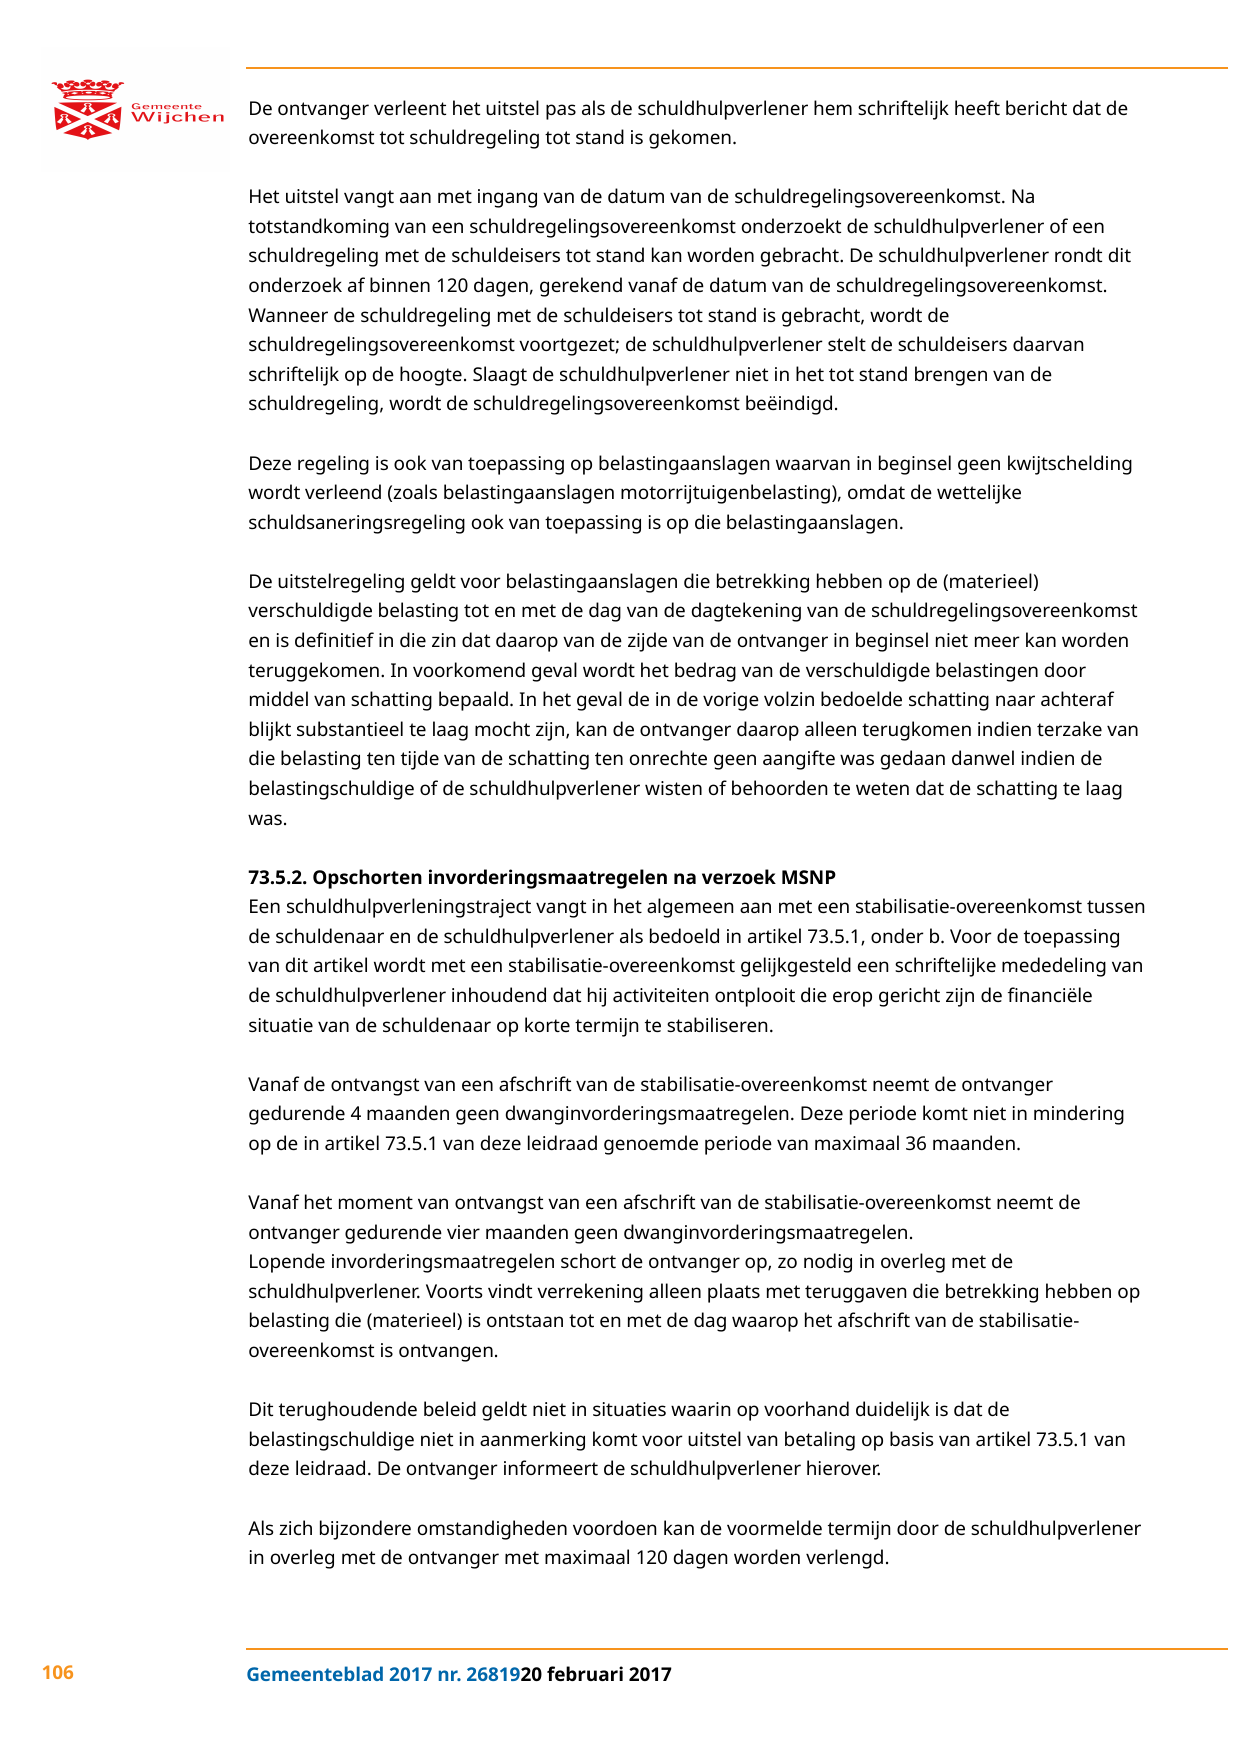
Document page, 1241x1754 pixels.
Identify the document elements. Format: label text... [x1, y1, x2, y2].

text Lopende invorderingsmaatregelen schort de ontvanger op, zo nodig in overleg met de schuldhulpverlener. Voorts vindt verrekening alleen plaats met teruggaven die betrekking hebben op belasting die (materieel) is ontstaan tot en met de dag waarop het afschrift van de stabilisatie-overeenkomst is ontvangen. [248, 1248, 1152, 1363]
text Een schuldhulpverleningstraject vangt in het algemeen aan met een stabilisatie-overeenkomst tussen de schuldenaar en de schuldhulpverlener als bedoeld in artikel 73.5.1, onder b. Voor de toepassing van dit artikel wordt met een stabilisatie-overeenkomst gelijkgesteld een schriftelijke mededeling van de schuldhulpverlener inhoudend dat hij activiteiten ontplooit die erop gericht zijn de financiële situatie van de schuldenaar op korte termijn te stabiliseren. [248, 893, 1152, 1038]
text Deze regeling is ook van toepassing op belastingaanslagen waarvan in beginsel geen kwijtschelding wordt verleend (zoals belastingaanslagen motorrijtuigenbelasting), omdat de wettelijke schuldsaneringsregeling ook van toepassing is op die belastingaanslagen. [248, 450, 1152, 535]
text Het uitstel vangt aan met ingang van de datum van de schuldregelingsovereenkomst. Na totstandkoming van een schuldregelingsovereenkomst onderzoekt de schuldhulpverlener of een schuldregeling met de schuldeisers tot stand kan worden gebracht. De schuldhulpverlener rondt dit onderzoek af binnen 120 dagen, gerekend vanaf de datum van de schuldregelingsovereenkomst. Wanneer de schuldregeling met de schuldeisers tot stand is gebracht, wordt de schuldregelingsovereenkomst voortgezet; de schuldhulpverlener stelt de schuldeisers daarvan schriftelijk op de hoogte. Slaagt de schuldhulpverlener niet in het tot stand brengen van de schuldregeling, wordt de schuldregelingsovereenkomst beëindigd. [248, 183, 1152, 416]
text Dit terughoudende beleid geldt niet in situaties waarin op voorhand duidelijk is dat de belastingschuldige niet in aanmerking komt voor uitstel van betaling op basis van artikel 73.5.1 van deze leidraad. De ontvanger informeert de schuldhulpverlener hierover. [248, 1396, 1152, 1481]
picture [41, 47, 231, 172]
text 73.5.2. Opschorten invorderingsmaatregelen na verzoek MSNP [248, 864, 1152, 890]
text De ontvanger verleent het uitstel pas als de schuldhulpverlener hem schriftelijk heeft bericht dat de overeenkomst tot schuldregeling tot stand is gekomen. [248, 95, 1152, 150]
text Vanaf de ontvangst van een afschrift van de stabilisatie-overeenkomst neemt de ontvanger gedurende 4 maanden geen dwanginvorderingsmaatregelen. Deze periode komt niet in mindering op de in artikel 73.5.1 van deze leidraad genoemde periode van maximaal 36 maanden. [248, 1071, 1152, 1156]
text Als zich bijzondere omstandigheden voordoen kan de voormelde termijn door de schuldhulpverlener in overleg met de ontvanger met maximaal 120 dagen worden verlengd. [248, 1515, 1152, 1570]
text De uitstelregeling geldt voor belastingaanslagen die betrekking hebben op de (materieel) verschuldigde belasting tot en met de dag van de dagtekening van de schuldregelingsovereenkomst en is definitief in die zin dat daarop van de zijde van de ontvanger in beginsel niet meer kan worden teruggekomen. In voorkomend geval wordt het bedrag van de verschuldigde belastingen door middel van schatting bepaald. In het geval de in de vorige volzin bedoelde schatting naar achteraf blijkt substantieel te laag mocht zijn, kan de ontvanger daarop alleen terugkomen indien terzake van die belasting ten tijde van de schatting ten onrechte geen aangifte was gedaan danwel indien de belastingschuldige of de schuldhulpverlener wisten of behoorden te weten dat de schatting te laag was. [248, 568, 1152, 831]
text Vanaf het moment van ontvangst van een afschrift van de stabilisatie-overeenkomst neemt de ontvanger gedurende vier maanden geen dwanginvorderingsmaatregelen. [248, 1189, 1152, 1245]
